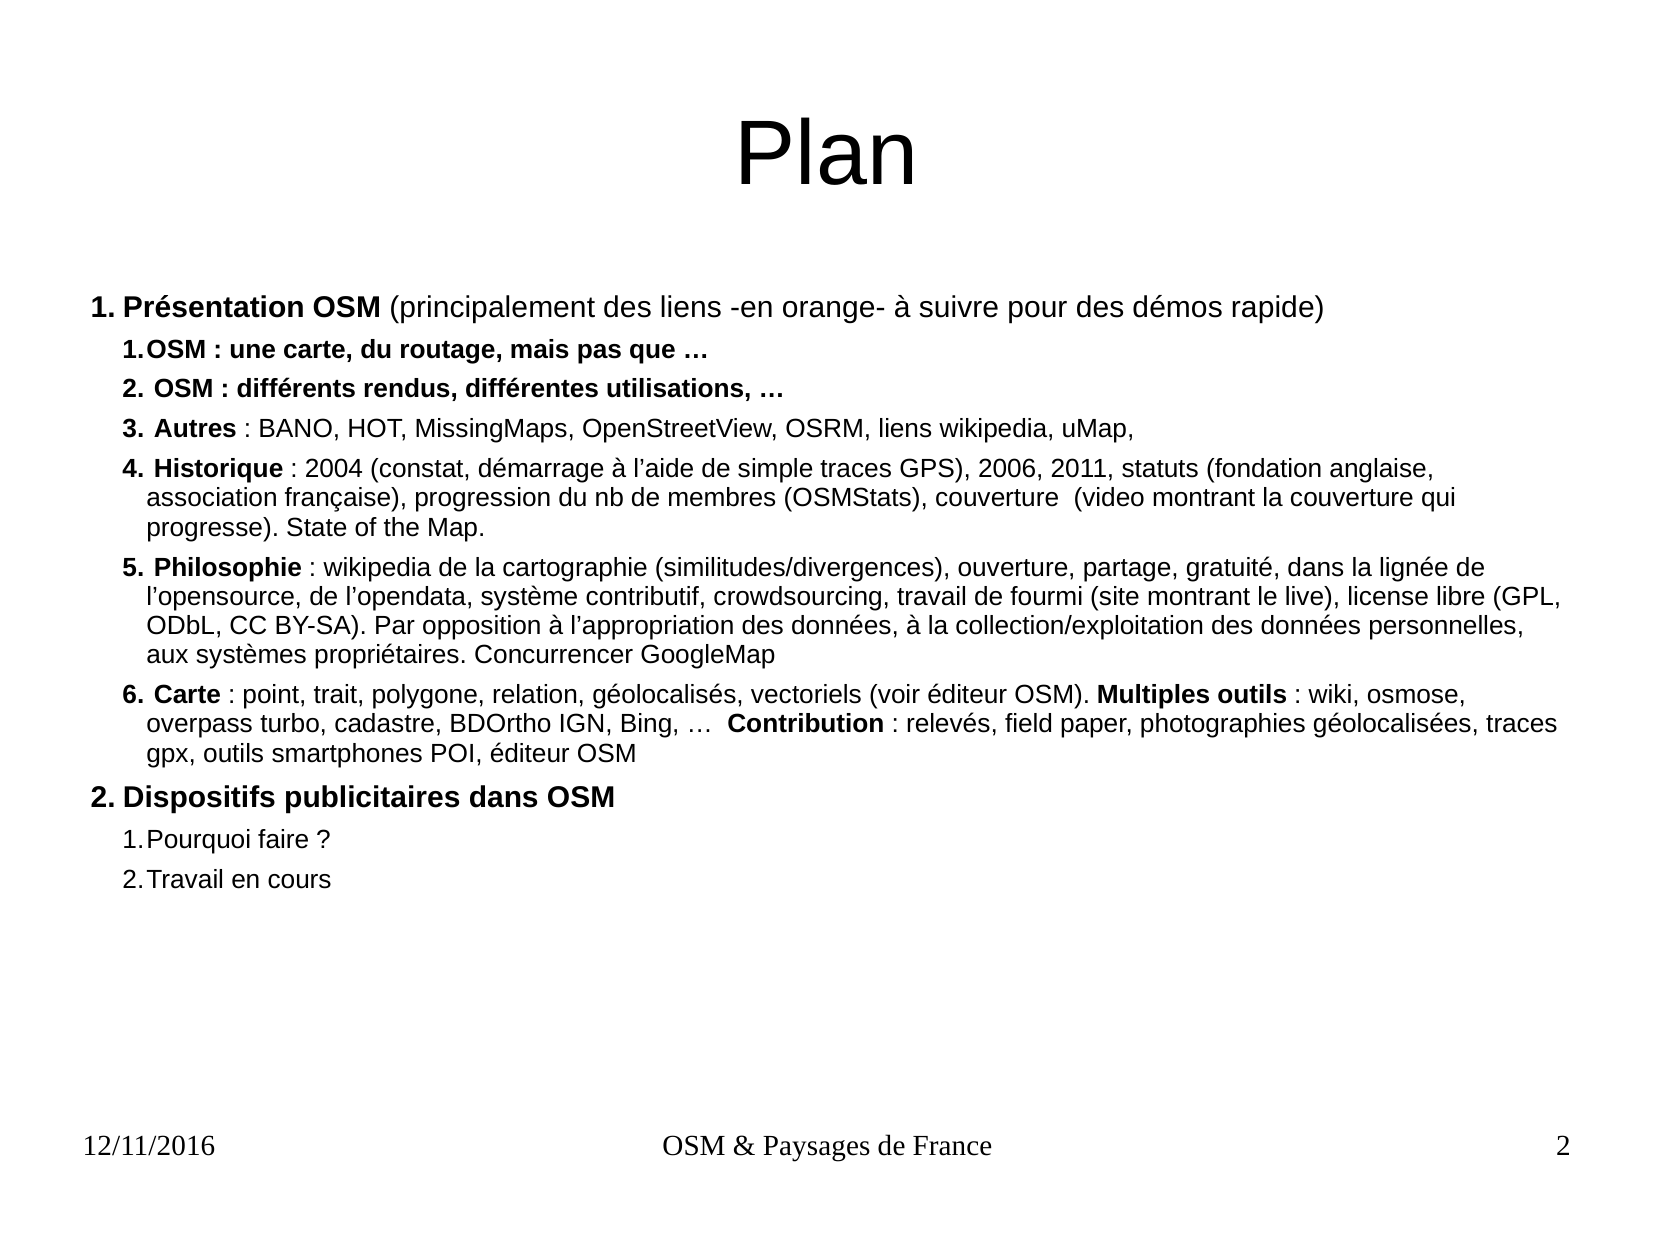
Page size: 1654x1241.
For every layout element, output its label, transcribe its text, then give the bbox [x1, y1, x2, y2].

title Plan [82, 49, 1571, 257]
list Présentation OSM (principalement des liens -en orange- à suivre pour des démos rapide) OSM : une carte, du routage, mais pas que … OSM : différents rendus, différentes utilisations, … Autres : BANO, HOT, MissingMaps, OpenStreetView, OSRM, liens wikipedia, uMap, Historique : 2004 (constat, démarrage à l’aide de simple traces GPS), 2006, 2011, statuts (fondation anglaise, association française), progression du nb de membres (OSMStats), couverture (video montrant la couverture qui progresse). State of the Map. Philosophie : wikipedia de la cartographie (similitudes/divergences), ouverture, partage, gratuité, dans la lignée de l’opensource, de l’opendata, système contributif, crowdsourcing, travail de fourmi (site montrant le live), license libre (GPL, ODbL, CC BY-SA). Par opposition à l’appropriation des données, à la collection/exploitation des données personnelles, aux systèmes propriétaires. Concurrencer GoogleMap Carte : point, trait, polygone, relation, géolocalisés, vectoriels (voir éditeur OSM). Multiples outils : wiki, osmose, overpass turbo, cadastre, BDOrtho IGN, Bing, … Contribution : relevés, field paper, photographies géolocalisées, traces gpx, outils smartphones POI, éditeur OSM Dispositifs publicitaires dans OSM Pourquoi faire ? Travail en cours [82, 290, 1571, 991]
